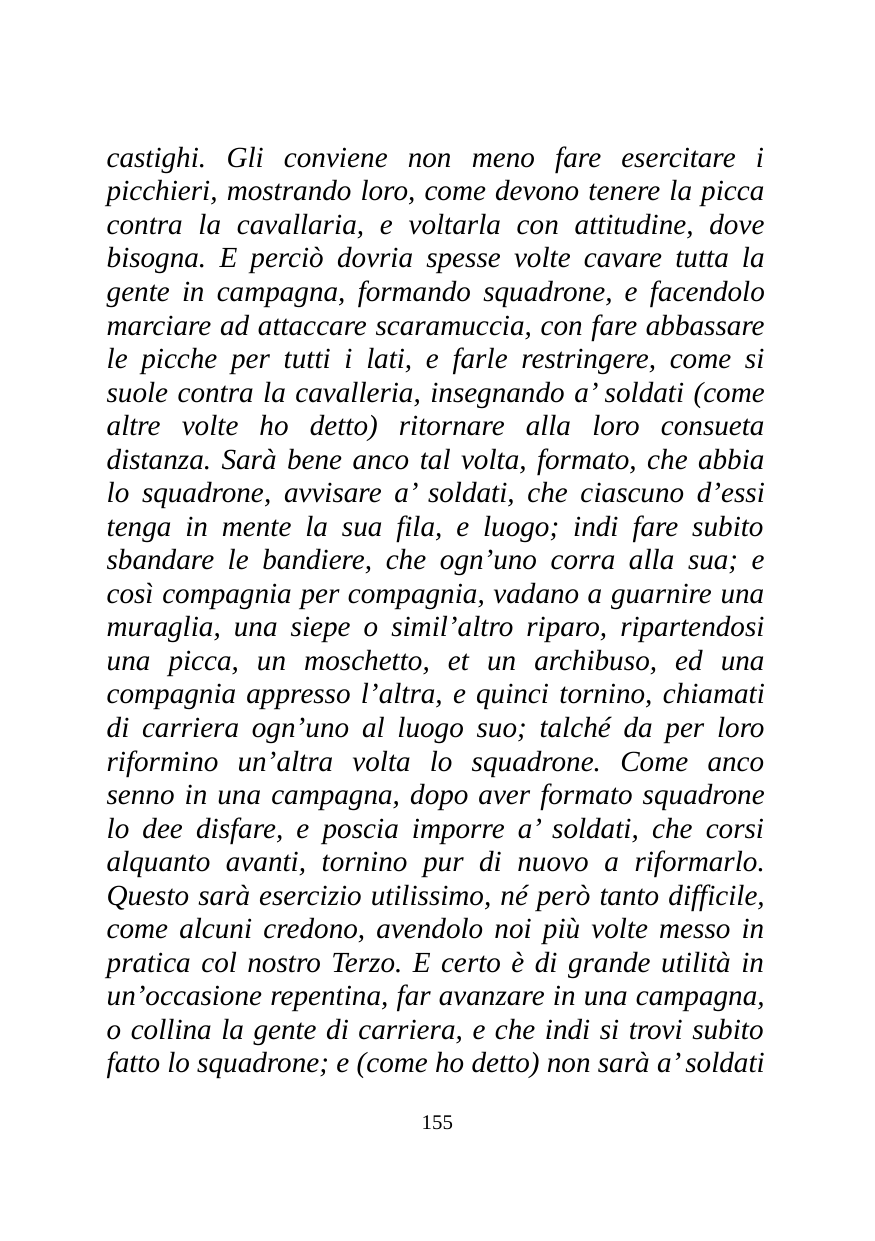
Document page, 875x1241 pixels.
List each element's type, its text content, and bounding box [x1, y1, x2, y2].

text castighi. Gli conviene non meno fare esercitare i picchieri, mostrando loro, come devono tenere la picca contra la cavallaria, e voltarla con attitudine, dove bisogna. E perciò dovria spesse volte cavare tutta la gente in campagna, formando squadrone, e facendolo marciare ad attaccare scaramuccia, con fare abbassare le picche per tutti i lati, e farle restringere, come si suole contra la cavalleria, insegnando a’ soldati (come altre volte ho detto) ritornare alla loro consueta distanza. Sarà bene anco tal volta, formato, che abbia lo squadrone, avvisare a’ soldati, che ciascuno d’essi tenga in mente la sua fila, e luogo; indi fare subito sbandare le bandiere, che ogn’uno corra alla sua; e così compagnia per compagnia, vadano a guarnire una muraglia, una siepe o simil’altro riparo, ripartendosi una picca, un moschetto, et un archibuso, ed una compagnia appresso l’altra, e quinci tornino, chiamati di carriera ogn’uno al luogo suo; talché da per loro riformino un’altra volta lo squadrone. Come anco senno in una campagna, dopo aver formato squadrone lo dee disfare, e poscia imporre a’ soldati, che corsi alquanto avanti, tornino pur di nuovo a riformarlo. Questo sarà esercizio utilissimo, né però tanto difficile, come alcuni credono, avendolo noi più volte messo in pratica col nostro Terzo. E certo è di grande utilità in un’occasione repentina, far avanzare in una campagna, o collina la gente di carriera, e che indi si trovi subito fatto lo squadrone; e (come ho detto) non sarà a’ soldati [106, 140, 768, 1079]
